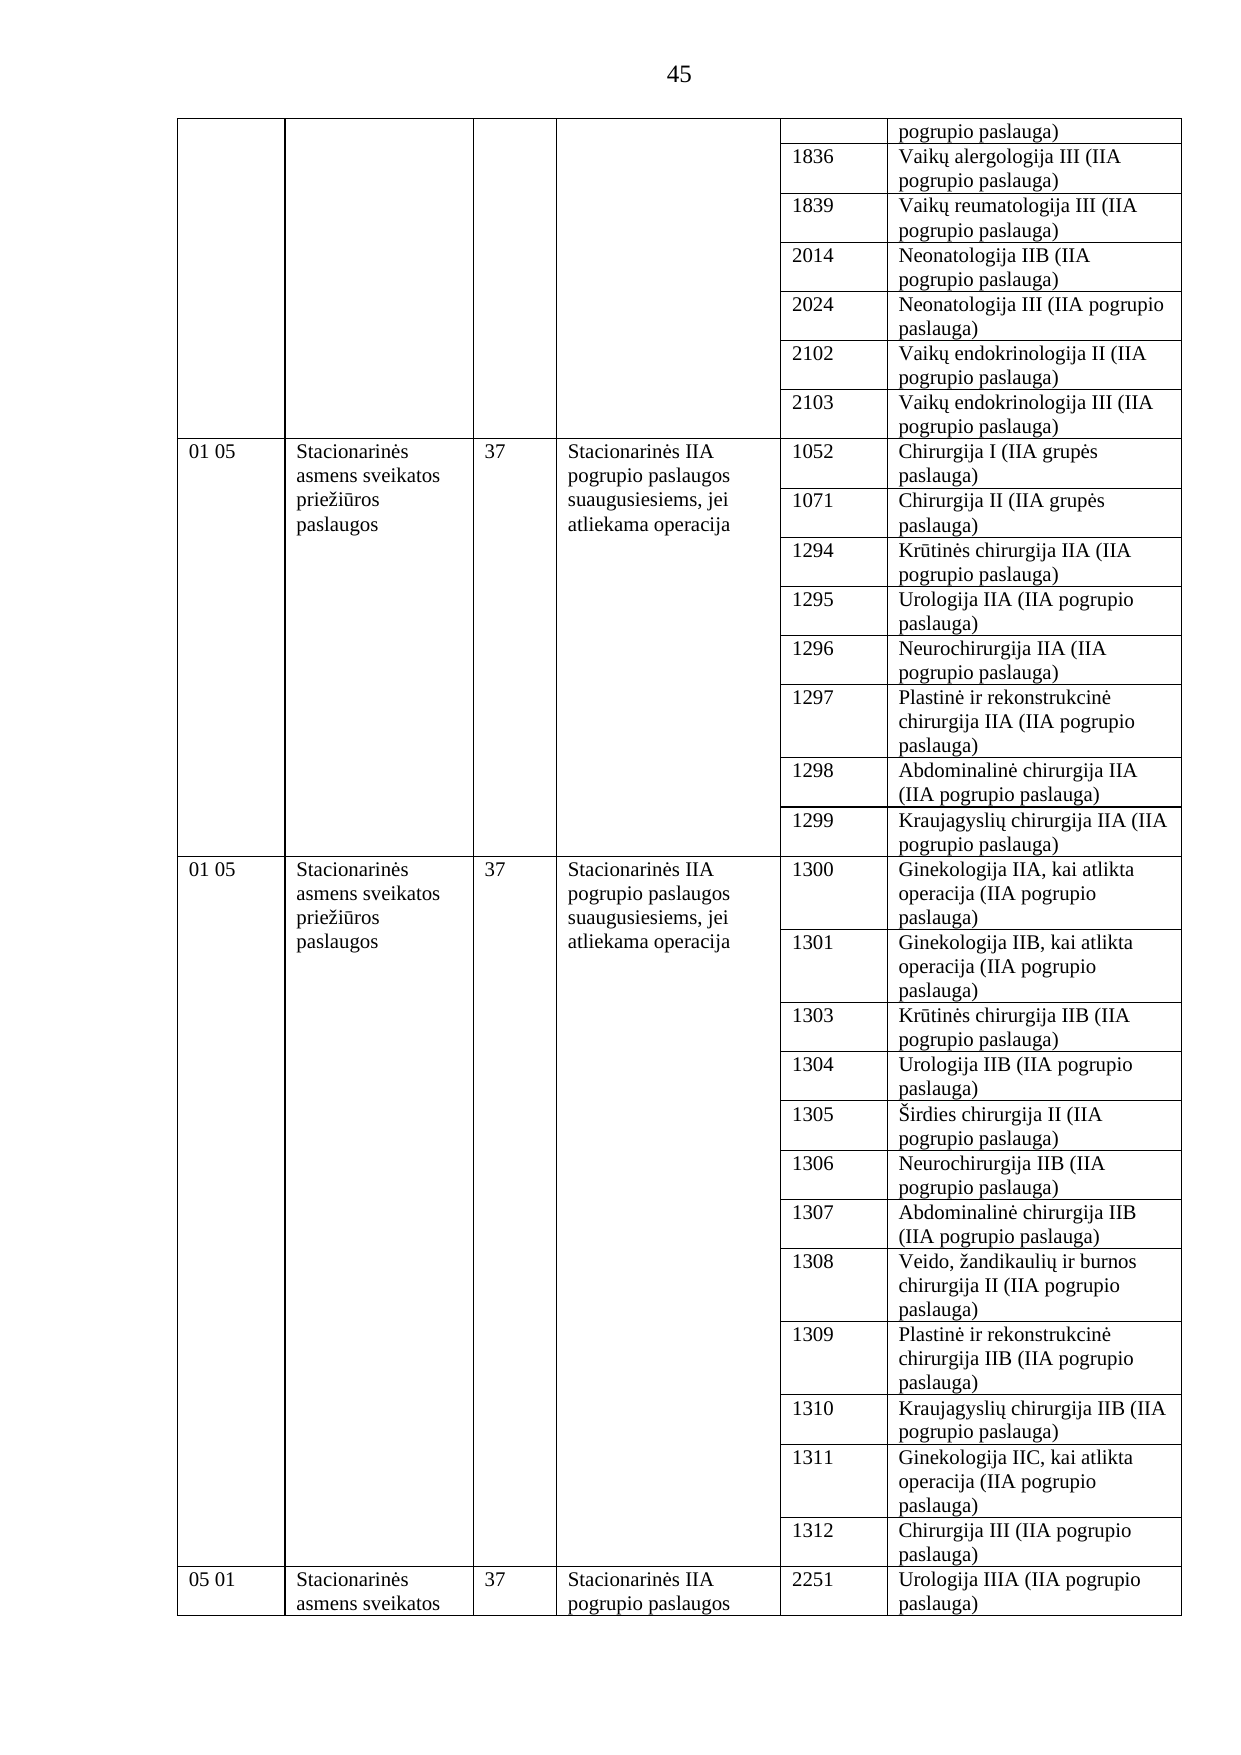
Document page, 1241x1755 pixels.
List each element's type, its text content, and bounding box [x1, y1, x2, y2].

table_cell Ginekologija IIA, kai atlikta operacija (IIA pogrupio paslauga) [888, 857, 1181, 929]
table_cell 1307 [781, 1200, 887, 1248]
table_cell 37 [474, 857, 556, 1566]
table_cell Vaikų reumatologija III (IIA pogrupio paslauga) [888, 194, 1181, 242]
table_cell Vaikų alergologija III (IIA pogrupio paslauga) [888, 144, 1181, 192]
table_cell Neurochirurgija IIA (IIA pogrupio paslauga) [888, 636, 1181, 684]
table_cell Stacionarinės asmens sveikatos priežiūros paslaugos [286, 439, 473, 856]
table_cell Stacionarinės asmens sveikatos [286, 1567, 473, 1615]
table_cell Kraujagyslių chirurgija IIA (IIA pogrupio paslauga) [888, 808, 1181, 856]
table_cell Veido, žandikaulių ir burnos chirurgija II (IIA pogrupio paslauga) [888, 1249, 1181, 1321]
table_cell Stacionarinės asmens sveikatos priežiūros paslaugos [286, 857, 473, 1566]
table_cell Vaikų endokrinologija II (IIA pogrupio paslauga) [888, 341, 1181, 389]
table_cell Neurochirurgija IIB (IIA pogrupio paslauga) [888, 1151, 1181, 1199]
table_cell 1052 [781, 439, 887, 487]
table_cell 1300 [781, 857, 887, 929]
table_cell Plastinė ir rekonstrukcinė chirurgija IIA (IIA pogrupio paslauga) [888, 685, 1181, 757]
table_cell Abdominalinė chirurgija IIB (IIA pogrupio paslauga) [888, 1200, 1181, 1248]
table_cell Urologija IIA (IIA pogrupio paslauga) [888, 587, 1181, 635]
table_cell 2014 [781, 243, 887, 291]
table_cell [474, 119, 556, 438]
table_cell 37 [474, 439, 556, 856]
table_cell Chirurgija I (IIA grupės paslauga) [888, 439, 1181, 487]
table_cell Urologija IIIA (IIA pogrupio paslauga) [888, 1567, 1181, 1615]
table_cell 1071 [781, 489, 887, 537]
table_cell 37 [474, 1567, 556, 1615]
table_cell Krūtinės chirurgija IIA (IIA pogrupio paslauga) [888, 538, 1181, 586]
table_cell 2103 [781, 390, 887, 438]
table_cell 1295 [781, 587, 887, 635]
table_cell 05 01 [178, 1567, 284, 1615]
table_cell 1298 [781, 758, 887, 806]
table_cell Širdies chirurgija II (IIA pogrupio paslauga) [888, 1101, 1181, 1149]
table_cell [557, 119, 780, 438]
table_cell 1301 [781, 930, 887, 1002]
table_cell Neonatologija III (IIA pogrupio paslauga) [888, 292, 1181, 340]
table_cell [178, 119, 284, 438]
table_cell Vaikų endokrinologija III (IIA pogrupio paslauga) [888, 390, 1181, 438]
table_cell 01 05 [178, 439, 284, 856]
table_cell 1303 [781, 1003, 887, 1051]
table_cell 1839 [781, 194, 887, 242]
table_cell 1305 [781, 1101, 887, 1149]
table_cell Krūtinės chirurgija IIB (IIA pogrupio paslauga) [888, 1003, 1181, 1051]
table_cell 1294 [781, 538, 887, 586]
table_cell Ginekologija IIC, kai atlikta operacija (IIA pogrupio paslauga) [888, 1445, 1181, 1517]
table_cell pogrupio paslauga) [888, 119, 1181, 143]
table_cell Chirurgija II (IIA grupės paslauga) [888, 489, 1181, 537]
table_cell 2102 [781, 341, 887, 389]
table_cell Abdominalinė chirurgija IIA (IIA pogrupio paslauga) [888, 758, 1181, 806]
table_cell 1296 [781, 636, 887, 684]
table_cell 1311 [781, 1445, 887, 1517]
table_cell Stacionarinės IIA pogrupio paslaugos suaugusiesiems, jei atliekama operacija [557, 439, 780, 856]
table_cell 1297 [781, 685, 887, 757]
table_cell [781, 119, 887, 143]
table_cell Stacionarinės IIA pogrupio paslaugos suaugusiesiems, jei atliekama operacija [557, 857, 780, 1566]
table_cell 1304 [781, 1052, 887, 1100]
table_cell Stacionarinės IIA pogrupio paslaugos [557, 1567, 780, 1615]
table_cell Plastinė ir rekonstrukcinė chirurgija IIB (IIA pogrupio paslauga) [888, 1322, 1181, 1394]
table_cell 01 05 [178, 857, 284, 1566]
table_cell 1309 [781, 1322, 887, 1394]
table_cell Ginekologija IIB, kai atlikta operacija (IIA pogrupio paslauga) [888, 930, 1181, 1002]
table_cell 2251 [781, 1567, 887, 1615]
table_cell Chirurgija III (IIA pogrupio paslauga) [888, 1518, 1181, 1566]
table_cell Urologija IIB (IIA pogrupio paslauga) [888, 1052, 1181, 1100]
table_cell [286, 119, 473, 438]
table_cell Neonatologija IIB (IIA pogrupio paslauga) [888, 243, 1181, 291]
table_cell 1306 [781, 1151, 887, 1199]
table_cell 1299 [781, 808, 887, 856]
table_cell Kraujagyslių chirurgija IIB (IIA pogrupio paslauga) [888, 1395, 1181, 1443]
table_cell 1308 [781, 1249, 887, 1321]
table_cell 2024 [781, 292, 887, 340]
table_cell 1836 [781, 144, 887, 192]
table_cell 1310 [781, 1395, 887, 1443]
table_cell 1312 [781, 1518, 887, 1566]
